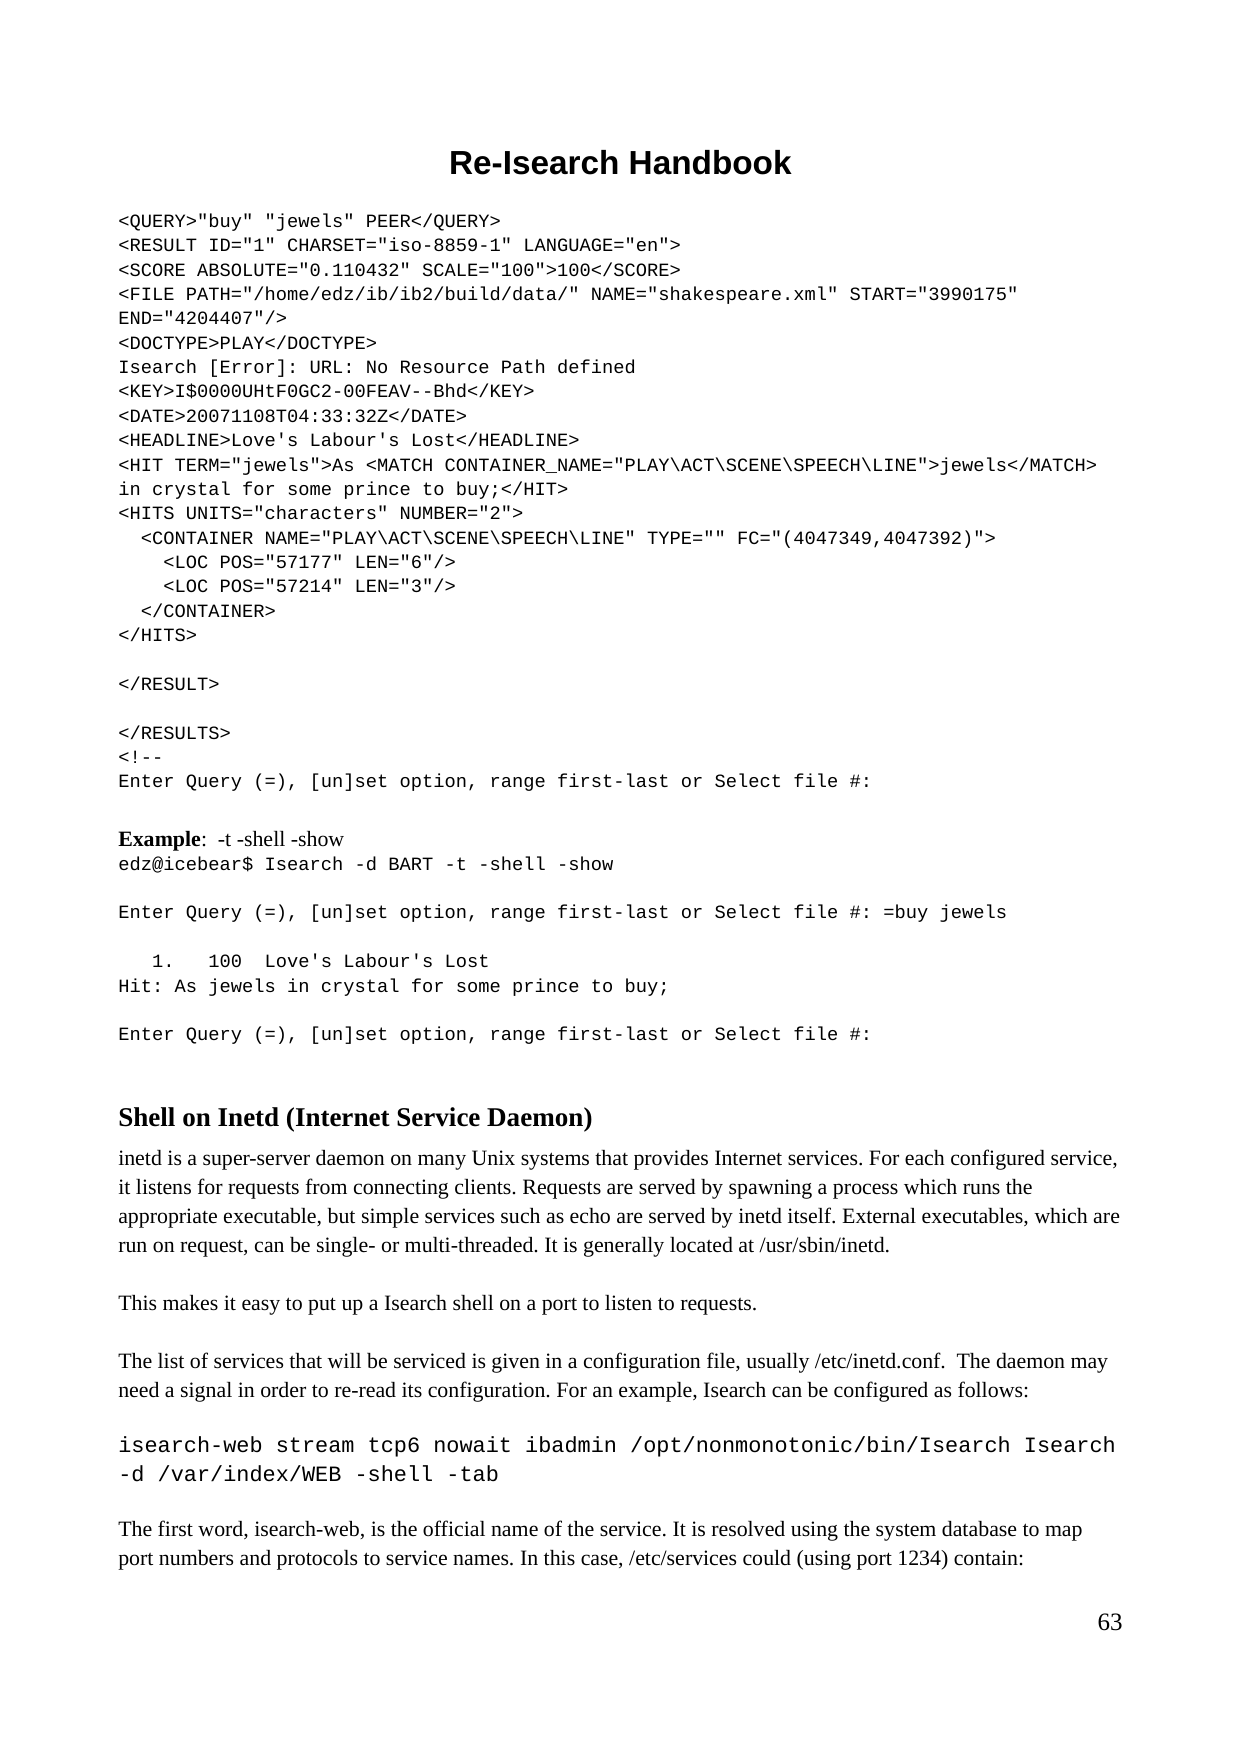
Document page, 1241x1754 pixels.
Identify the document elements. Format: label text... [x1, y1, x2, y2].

text Enter Query (=), [un]set option, range first-last or Select file #: [118, 772, 1122, 793]
text The first word, isearch-web, is the official name of the service. It is resolved using the system database to map port numbers and protocols to service names. In this case, /etc/services could (using port 1234) contain: [118, 1516, 1122, 1570]
text Example: -t -shell -show [118, 826, 1122, 851]
text Enter Query (=), [un]set option, range first-last or Select file #: [118, 1025, 1122, 1046]
text </HITS> [118, 626, 1122, 647]
subtitle Shell on Inetd (Internet Service Daemon) [118, 1101, 1122, 1132]
text This makes it easy to put up a Isearch shell on a port to listen to requests. [118, 1290, 1122, 1315]
text <DATE>20071108T04:33:32Z</DATE> [118, 407, 1122, 428]
text <HEADLINE>Love's Labour's Lost</HEADLINE> [118, 431, 1122, 452]
text <CONTAINER NAME="PLAY\ACT\SCENE\SPEECH\LINE" TYPE="" FC="(4047349,4047392)"> [118, 528, 1122, 550]
text Enter Query (=), [un]set option, range first-last or Select file #: =buy jewels [118, 903, 1122, 924]
text <LOC POS="57177" LEN="6"/> [118, 553, 1122, 574]
text The list of services that will be serviced is given in a configuration file, usually /etc/inetd.conf. The daemon may need a signal in order to re-read its configuration. For an example, Isearch can be configured as follows: [118, 1348, 1122, 1402]
text edz@icebear$ Isearch -d BART -t -shell -show [118, 854, 1122, 876]
text <LOC POS="57214" LEN="3"/> [118, 577, 1122, 598]
text <QUERY>"buy" "jewels" PEER</QUERY> [118, 212, 1122, 233]
text <HIT TERM="jewels">As <MATCH CONTAINER_NAME="PLAY\ACT\SCENE\SPEECH\LINE">jewels</MATCH> in crystal for some prince to buy;</HIT> [118, 455, 1122, 501]
text </CONTAINER> [118, 602, 1122, 623]
text <FILE PATH="/home/edz/ib/ib2/build/data/" NAME="shakespeare.xml" START="3990175" END="4204407"/> [118, 285, 1122, 330]
text <KEY>I$0000UHtF0GC2-00FEAV--Bhd</KEY> [118, 382, 1122, 403]
text inetd is a super-server daemon on many Unix systems that provides Internet services. For each configured service, it listens for requests from connecting clients. Requests are served by spawning a process which runs the appropriate executable, but simple services such as echo are served by inetd itself. External executables, which are run on request, can be single- or multi-threaded. It is generally located at /usr/sbin/inetd. [118, 1145, 1122, 1257]
text Hit: As jewels in crystal for some prince to buy; [118, 976, 1122, 998]
text </RESULTS> [118, 723, 1122, 745]
text 1. 100 Love's Labour's Lost [118, 952, 1122, 973]
text Isearch [Error]: URL: No Resource Path defined [118, 358, 1122, 379]
text <DOCTYPE>PLAY</DOCTYPE> [118, 333, 1122, 355]
text <RESULT ID="1" CHARSET="iso-8859-1" LANGUAGE="en"> [118, 236, 1122, 257]
text <!-- [118, 748, 1122, 769]
text <SCORE ABSOLUTE="0.110432" SCALE="100">100</SCORE> [118, 260, 1122, 282]
text </RESULT> [118, 675, 1122, 696]
text <HITS UNITS="characters" NUMBER="2"> [118, 504, 1122, 525]
text isearch-web stream tcp6 nowait ibadmin /opt/nonmonotonic/bin/Isearch Isearch -d /var/index/WEB -shell -tab [118, 1434, 1122, 1488]
